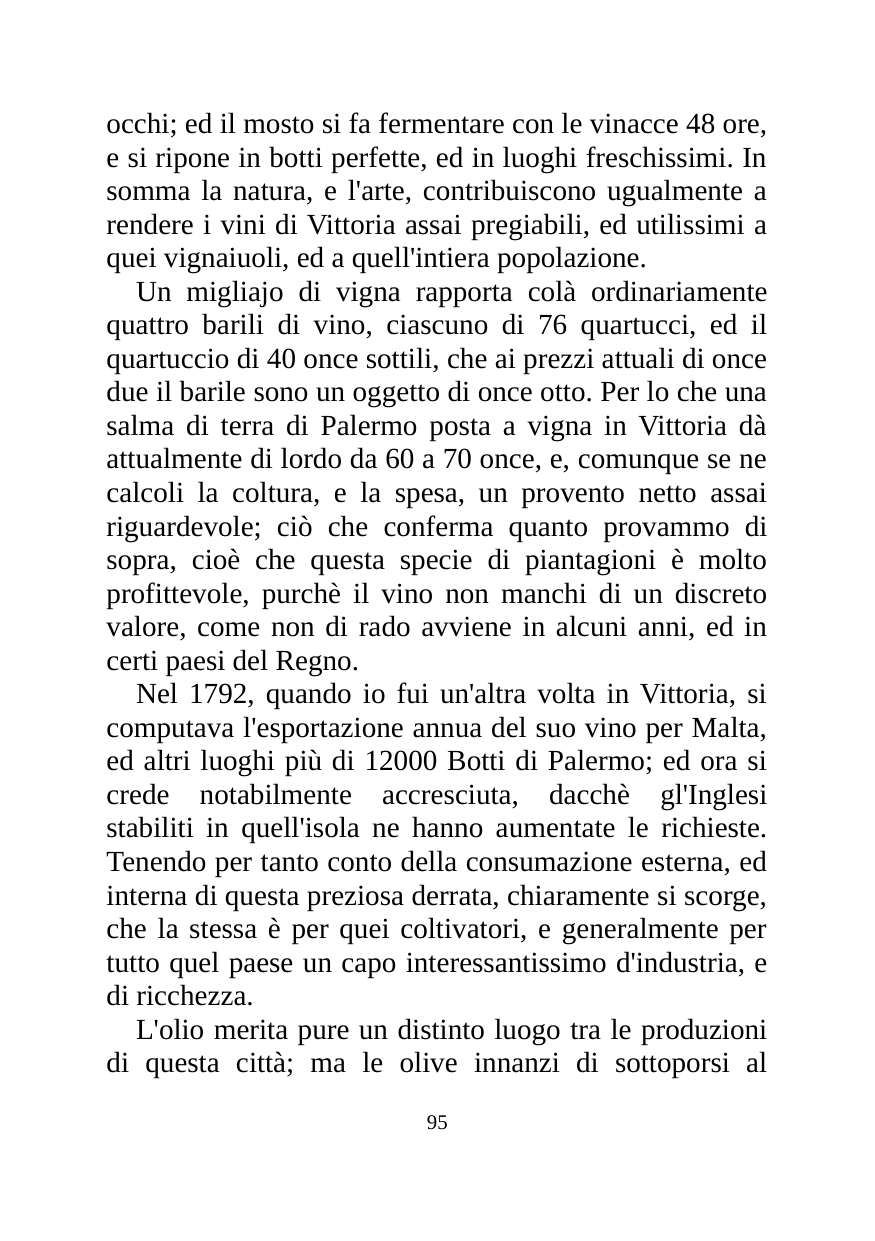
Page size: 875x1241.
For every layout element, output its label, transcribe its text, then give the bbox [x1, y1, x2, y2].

text Un migliajo di vigna rapporta colà ordinariamente quattro barili di vino, ciascuno di 76 quartucci, ed il quartuccio di 40 once sottili, che ai prezzi attuali di once due il barile sono un oggetto di once otto. Per lo che una salma di terra di Palermo posta a vigna in Vittoria dà attualmente di lordo da 60 a 70 once, e, comunque se ne calcoli la coltura, e la spesa, un provento netto assai riguardevole; ciò che conferma quanto provammo di sopra, cioè che questa specie di piantagioni è molto profittevole, purchè il vino non manchi di un discreto valore, come non di rado avviene in alcuni anni, ed in certi paesi del Regno. [106, 274, 768, 676]
text occhi; ed il mosto si fa fermentare con le vinacce 48 ore, e si ripone in botti perfette, ed in luoghi freschissimi. In somma la natura, e l'arte, contribuiscono ugualmente a rendere i vini di Vittoria assai pregiabili, ed utilissimi a quei vignaiuoli, ed a quell'intiera popolazione. [106, 106, 768, 274]
text Nel 1792, quando io fui un'altra volta in Vittoria, si computava l'esportazione annua del suo vino per Malta, ed altri luoghi più di 12000 Botti di Palermo; ed ora si crede notabilmente accresciuta, dacchè gl'Inglesi stabiliti in quell'isola ne hanno aumentate le richieste. Tenendo per tanto conto della consumazione esterna, ed interna di questa preziosa derrata, chiaramente si scorge, che la stessa è per quei coltivatori, e generalmente per tutto quel paese un capo interessantissimo d'industria, e di ricchezza. [106, 676, 768, 1012]
text L'olio merita pure un distinto luogo tra le produzioni di questa città; ma le olive innanzi di sottoporsi al [106, 1012, 768, 1079]
